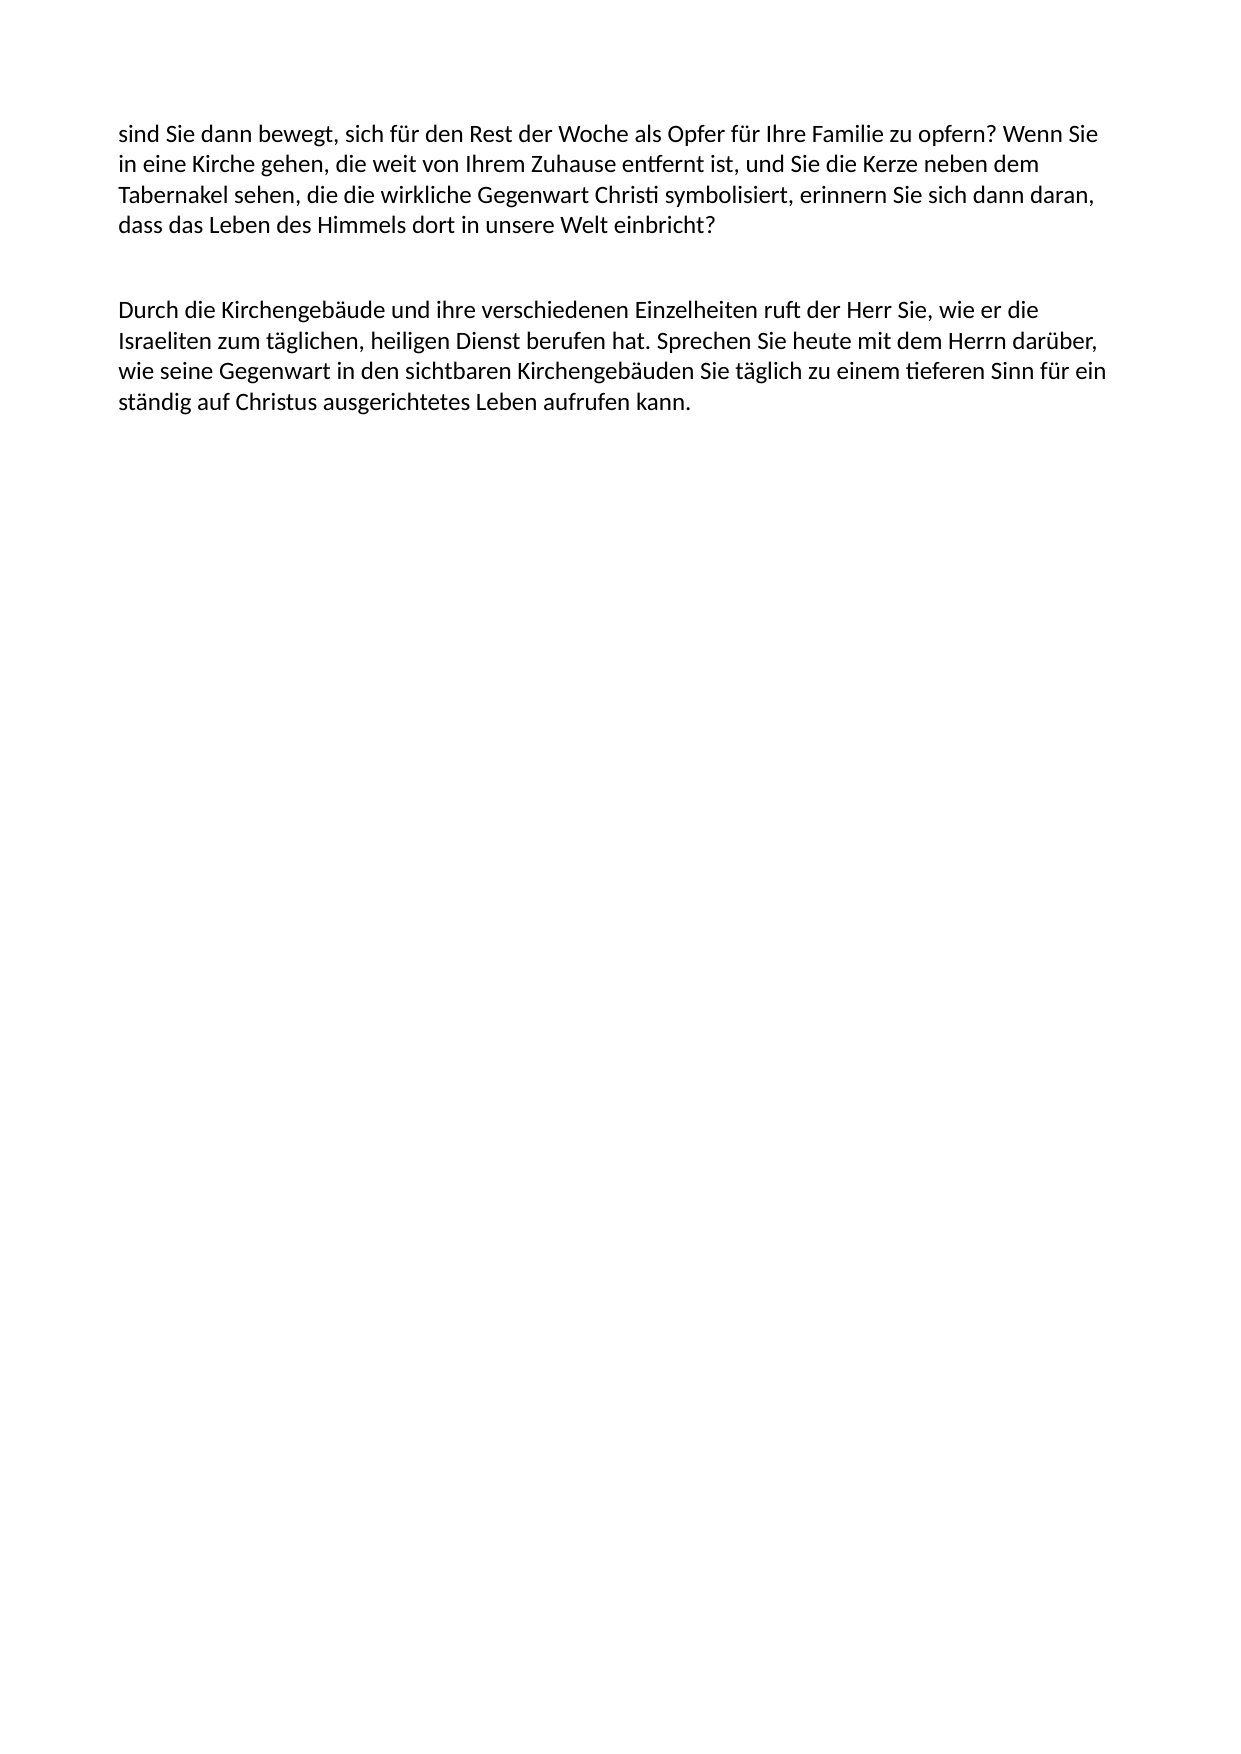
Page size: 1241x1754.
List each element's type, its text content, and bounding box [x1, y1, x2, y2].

text sind Sie dann bewegt, sich für den Rest der Woche als Opfer für Ihre Familie zu opfern? Wenn Sie in eine Kirche gehen, die weit von Ihrem Zuhause entfernt ist, und Sie die Kerze neben dem Tabernakel sehen, die die wirkliche Gegenwart Christi symbolisiert, erinnern Sie sich dann daran, dass das Leben des Himmels dort in unsere Welt einbricht? [118, 118, 1122, 240]
text Durch die Kirchengebäude und ihre verschiedenen Einzelheiten ruft der Herr Sie, wie er die Israeliten zum täglichen, heiligen Dienst berufen hat. Sprechen Sie heute mit dem Herrn darüber, wie seine Gegenwart in den sichtbaren Kirchengebäuden Sie täglich zu einem tieferen Sinn für ein ständig auf Christus ausgerichtetes Leben aufrufen kann. [118, 294, 1122, 416]
